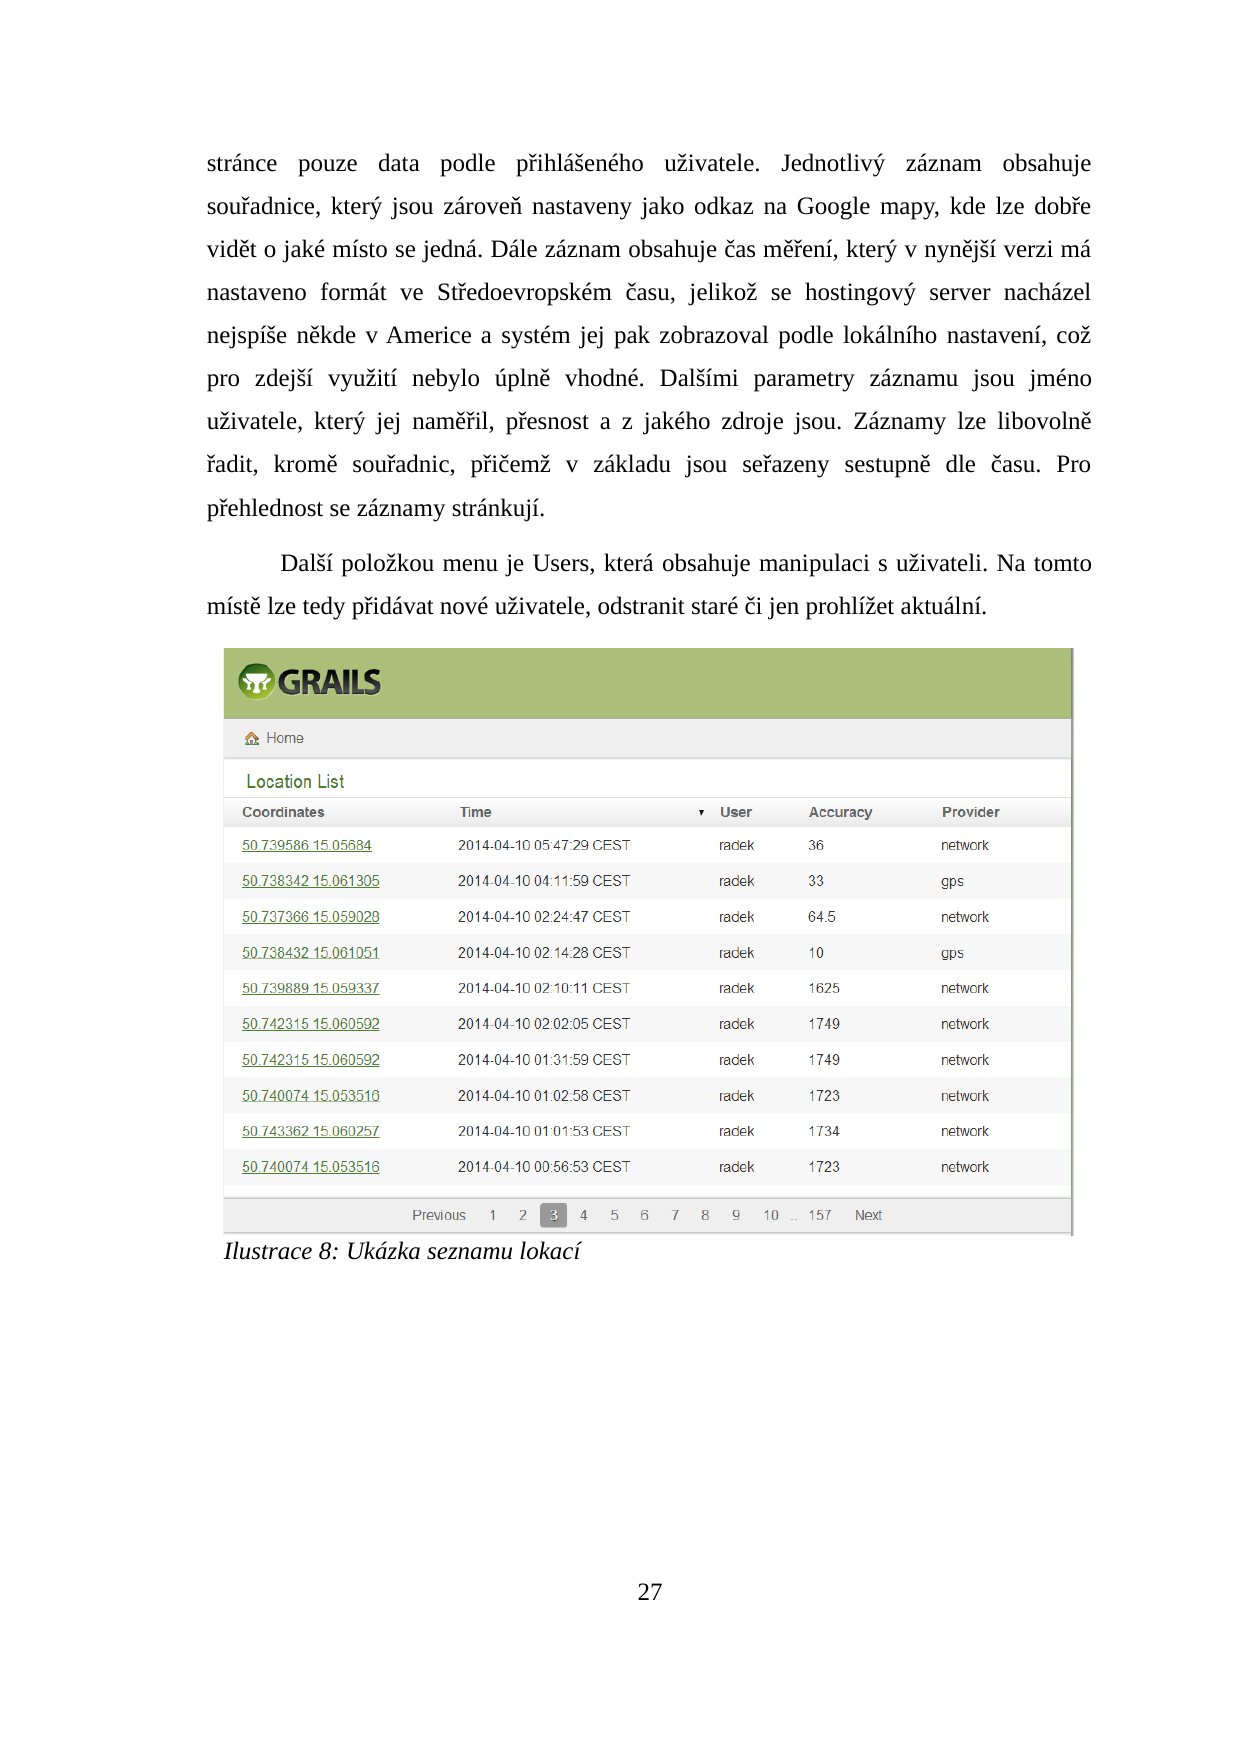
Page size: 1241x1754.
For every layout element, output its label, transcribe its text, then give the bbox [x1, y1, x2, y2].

text Další položkou menu je Users, která obsahuje manipulaci s uživateli. Na tomto místě lze tedy přidávat nové uživatele, odstranit staré či jen prohlížet aktuální. [207, 548, 1093, 620]
text stránce pouze data podle přihlášeného uživatele. Jednotlivý záznam obsahuje souřadnice, který jsou zároveň nastaveny jako odkaz na Google mapy, kde lze dobře vidět o jaké místo se jedná. Dále záznam obsahuje čas měření, který v nynější verzi má nastaveno formát ve Středoevropském času, jelikož se hostingový server nacházel nejspíše někde v Americe a systém jej pak zobrazoval podle lokálního nastavení, což pro zdejší využití nebylo úplně vhodné. Dalšími parametry záznamu jsou jméno uživatele, který jej naměřil, přesnost a z jakého zdroje jsou. Záznamy lze libovolně řadit, kromě souřadnic, přičemž v základu jsou seřazeny sestupně dle času. Pro přehlednost se záznamy stránkují. [207, 148, 1093, 521]
text [223, 636, 1073, 648]
text Ilustrace 8: Ukázka seznamu lokací [223, 1236, 1073, 1265]
picture [223, 648, 1074, 1236]
